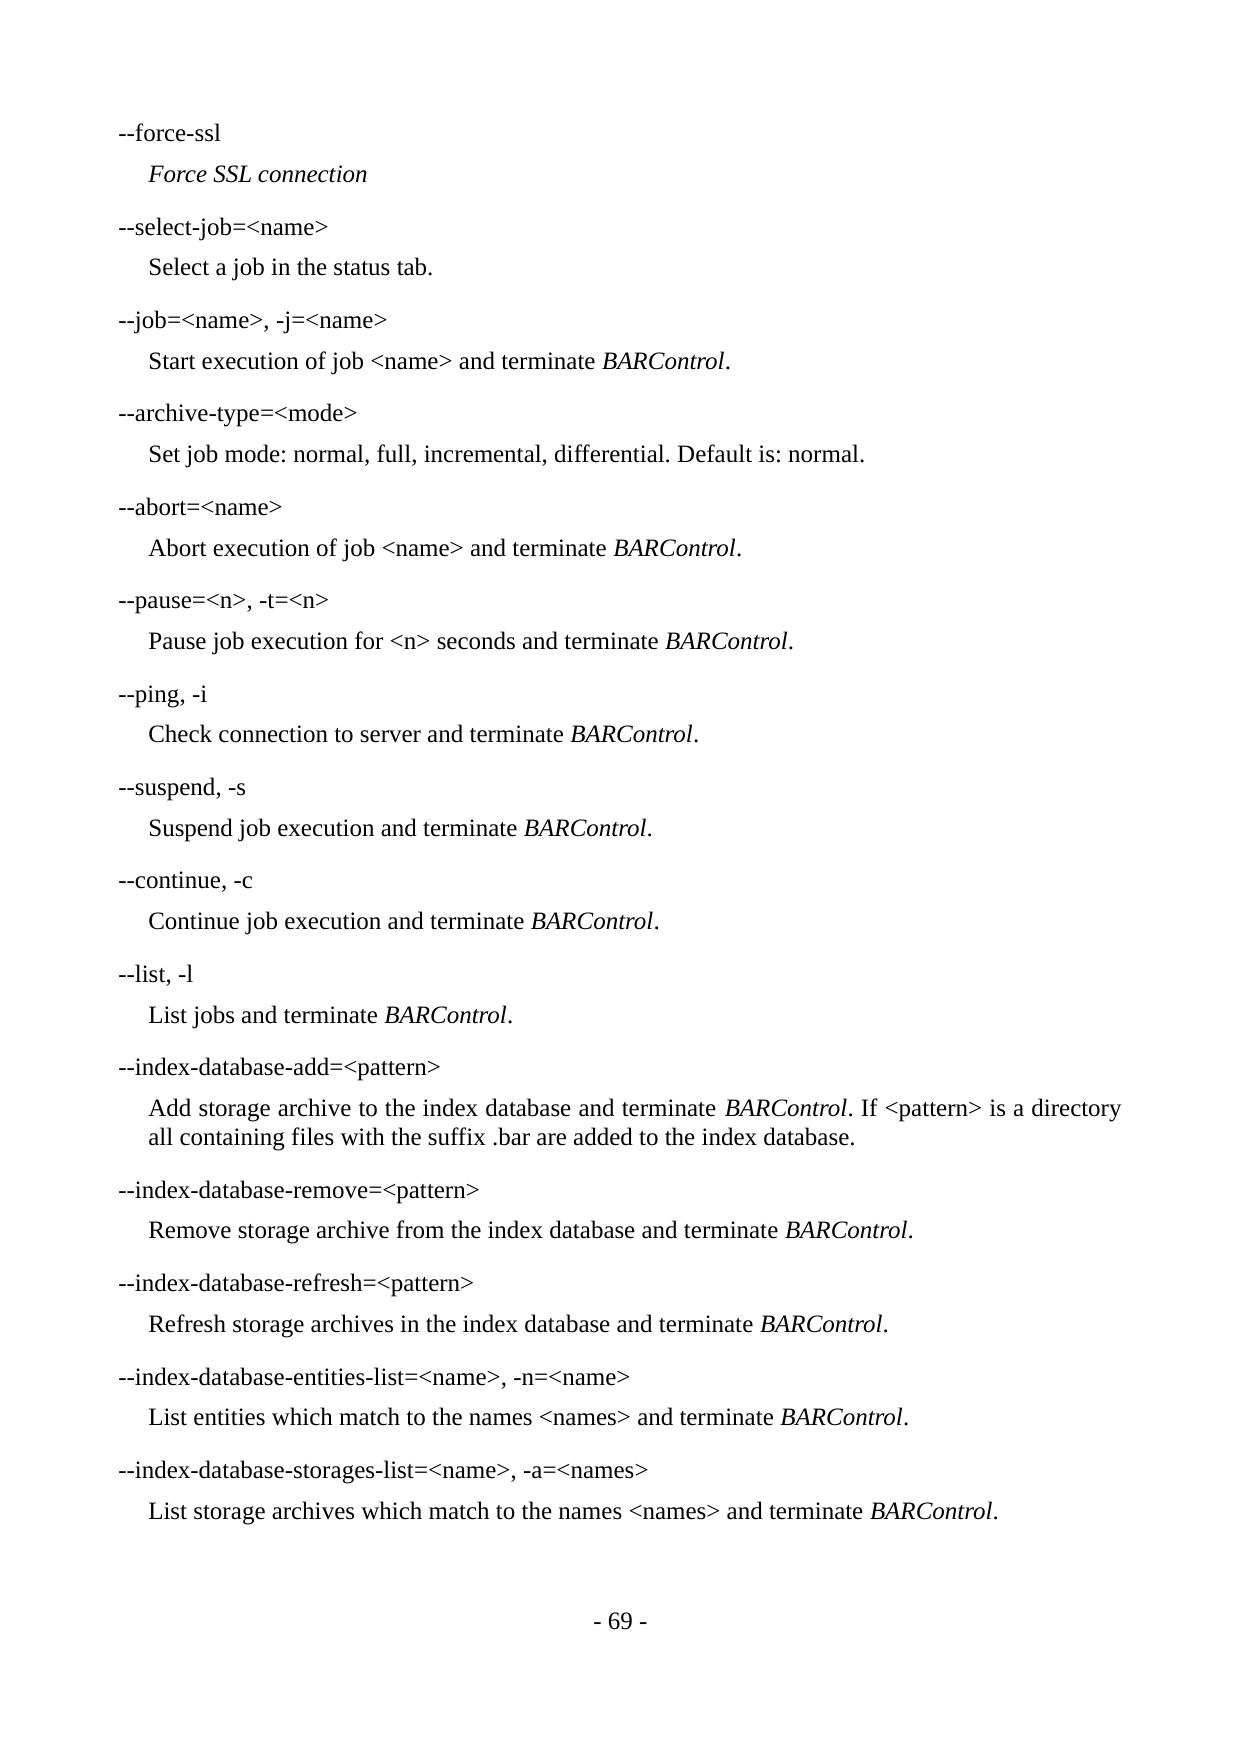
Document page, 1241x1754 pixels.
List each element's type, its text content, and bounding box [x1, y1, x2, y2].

title --job=<name>, -j=<name> [118, 305, 1122, 334]
text Pause job execution for <n> seconds and terminate BARControl. [148, 626, 1122, 655]
title --force-ssl [118, 118, 1122, 147]
title --index-database-add=<pattern> [118, 1052, 1122, 1081]
title --archive-type=<mode> [118, 398, 1122, 427]
title --continue, -c [118, 866, 1122, 894]
text Start execution of job <name> and terminate BARControl. [148, 346, 1122, 374]
title --select-job=<name> [118, 212, 1122, 240]
text List jobs and terminate BARControl. [148, 1000, 1122, 1028]
title --index-database-entities-list=<name>, -n=<name> [118, 1362, 1122, 1390]
title --list, -l [118, 959, 1122, 988]
text Refresh storage archives in the index database and terminate BARControl. [148, 1309, 1122, 1338]
title --ping, -i [118, 679, 1122, 707]
text Set job mode: normal, full, incremental, differential. Default is: normal. [148, 439, 1122, 468]
title --suspend, -s [118, 772, 1122, 801]
title --index-database-refresh=<pattern> [118, 1268, 1122, 1297]
text Abort execution of job <name> and terminate BARControl. [148, 533, 1122, 561]
text Force SSL connection [148, 159, 1122, 188]
title --index-database-remove=<pattern> [118, 1175, 1122, 1203]
text Add storage archive to the index database and terminate BARControl. If <pattern> is a directory all containing files with the suffix .bar are added to the index database. [148, 1093, 1122, 1151]
title --index-database-storages-list=<name>, -a=<names> [118, 1455, 1122, 1484]
text Check connection to server and terminate BARControl. [148, 719, 1122, 748]
title --abort=<name> [118, 492, 1122, 521]
text List entities which match to the names <names> and terminate BARControl. [148, 1402, 1122, 1431]
title --pause=<n>, -t=<n> [118, 585, 1122, 614]
text Continue job execution and terminate BARControl. [148, 906, 1122, 935]
text Remove storage archive from the index database and terminate BARControl. [148, 1215, 1122, 1244]
text Suspend job execution and terminate BARControl. [148, 813, 1122, 842]
text List storage archives which match to the names <names> and terminate BARControl. [148, 1496, 1122, 1524]
text Select a job in the status tab. [148, 252, 1122, 281]
